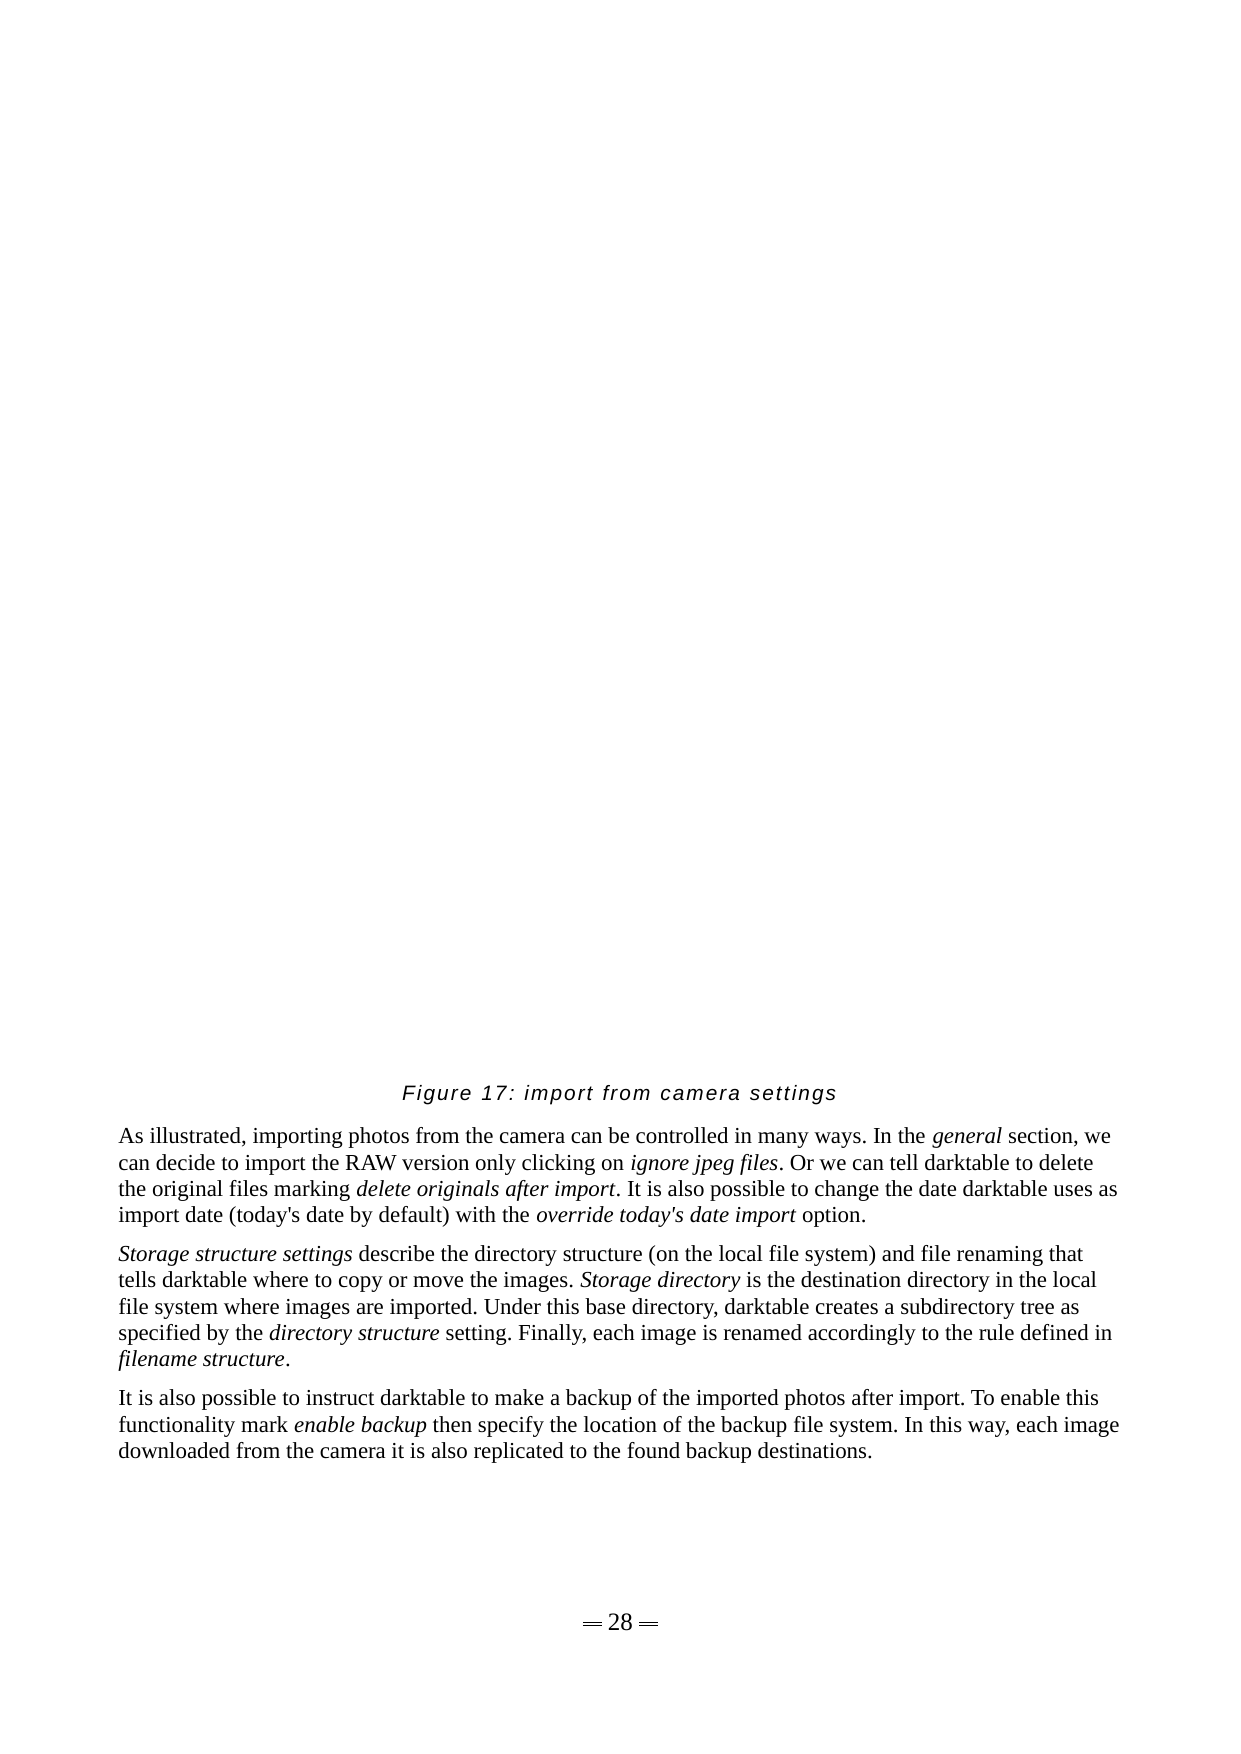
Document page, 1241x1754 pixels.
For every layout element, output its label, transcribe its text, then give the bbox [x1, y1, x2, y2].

text Storage structure settings describe the directory structure (on the local file system) and file renaming that tells darktable where to copy or move the images. Storage directory is the destination directory in the local file system where images are imported. Under this base directory, darktable creates a subdirectory tree as specified by the directory structure setting. Finally, each image is renamed accordingly to the rule defined in filename structure. [118, 1240, 1122, 1372]
text Figure 17: import from camera settings [269, 130, 971, 1104]
text As illustrated, importing photos from the camera can be controlled in many ways. In the general section, we can decide to import the RAW version only clicking on ignore jpeg files. Or we can tell darktable to delete the original files marking delete originals after import. It is also possible to change the date darktable uses as import date (today's date by default) with the override today's date import option. [118, 118, 1122, 1228]
text It is also possible to instruct darktable to make a backup of the imported photos after import. To enable this functionality mark enable backup then specify the location of the backup file system. In this way, each image downloaded from the camera it is also replicated to the found backup destinations. [118, 1384, 1122, 1463]
